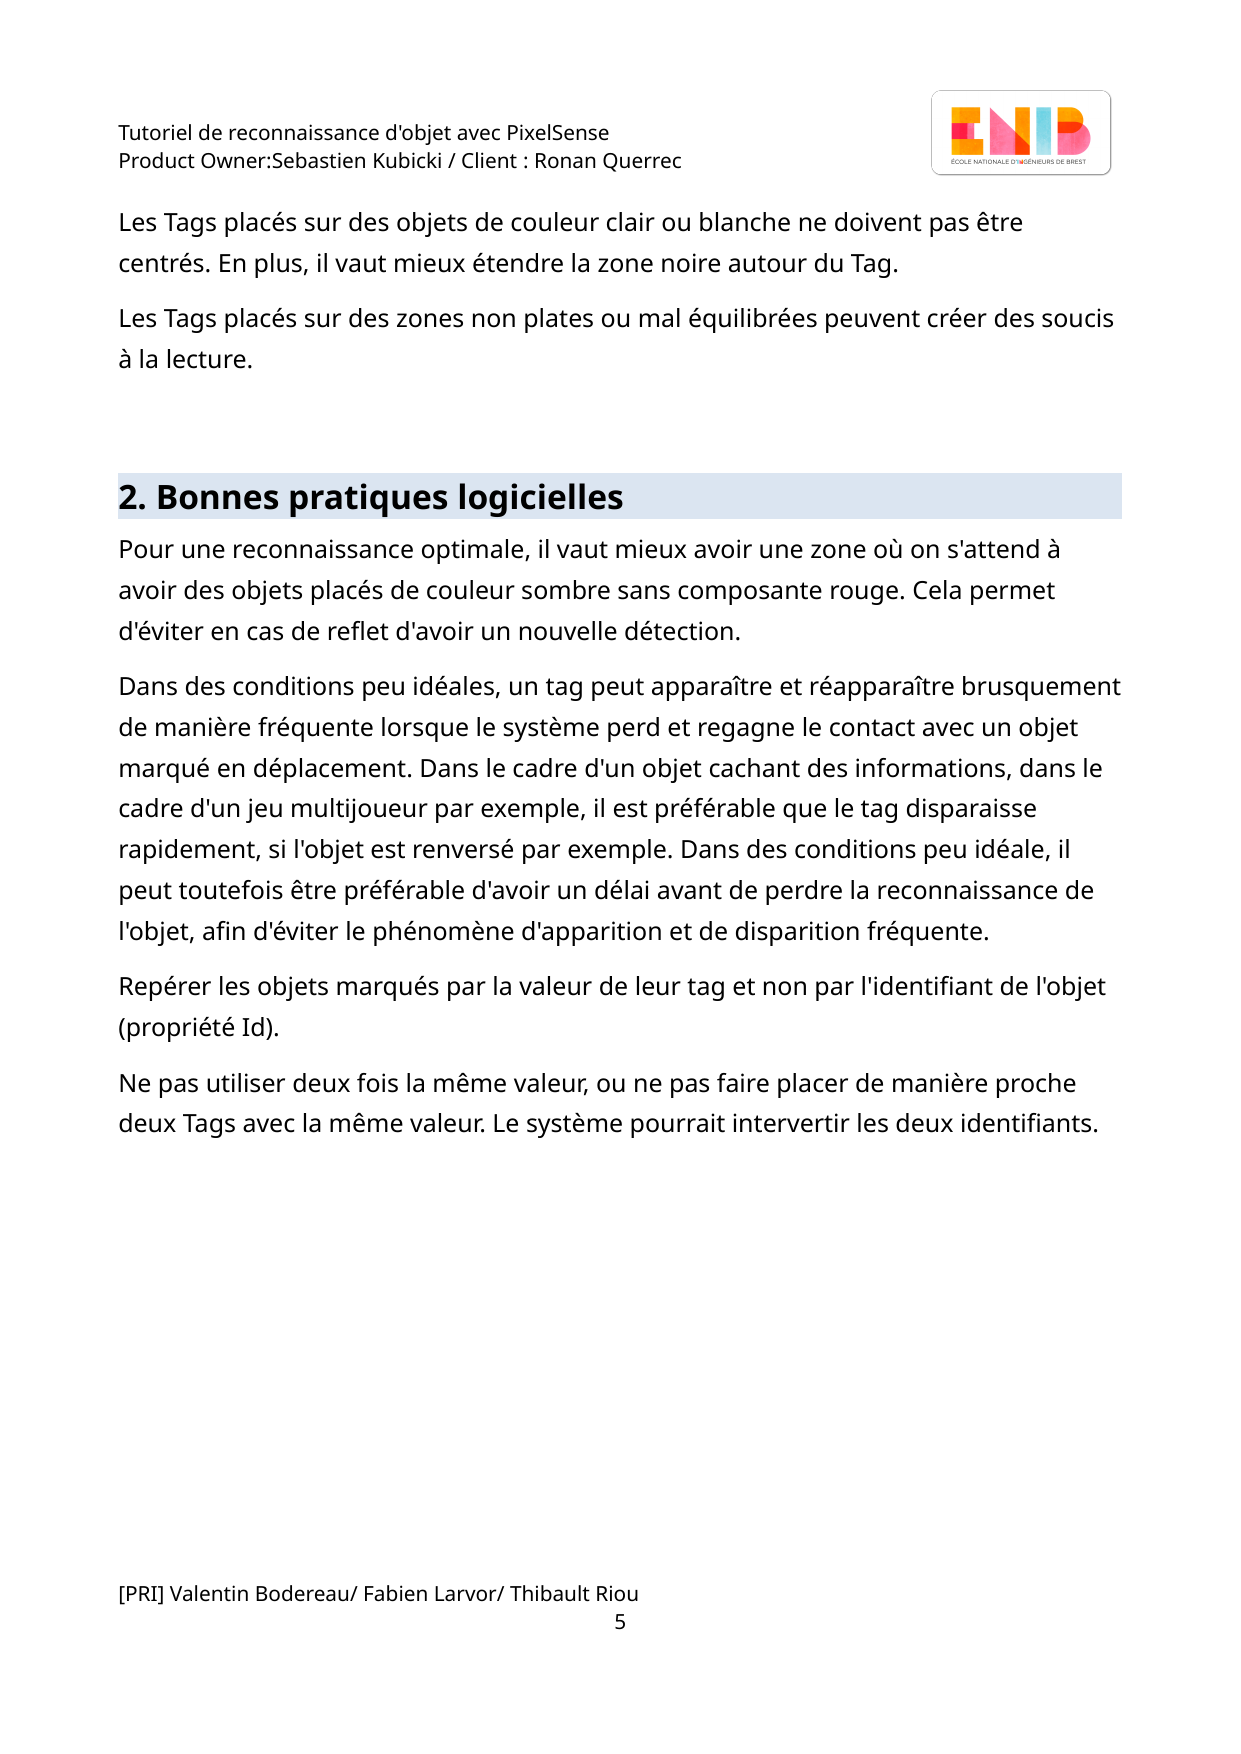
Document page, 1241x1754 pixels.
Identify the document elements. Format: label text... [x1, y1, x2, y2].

text Pour une reconnaissance optimale, il vaut mieux avoir une zone où on s'attend à avoir des objets placés de couleur sombre sans composante rouge. Cela permet d'éviter en cas de reflet d'avoir un nouvelle détection. [118, 531, 1122, 647]
text Les Tags placés sur des zones non plates ou mal équilibrées peuvent créer des soucis à la lecture. [118, 301, 1122, 376]
text Les Tags placés sur des objets de couleur clair ou blanche ne doivent pas être centrés. En plus, il vaut mieux étendre la zone noire autour du Tag. [118, 204, 1122, 279]
subtitle 2. Bonnes pratiques logicielles [118, 473, 1122, 519]
text Repérer les objets marqués par la valeur de leur tag et non par l'identifiant de l'objet (propriété Id). [118, 969, 1122, 1044]
text Dans des conditions peu idéales, un tag peut apparaître et réapparaître brusquement de manière fréquente lorsque le système perd et regagne le contact avec un objet marqué en déplacement. Dans le cadre d'un objet cachant des informations, dans le cadre d'un jeu multijoueur par exemple, il est préférable que le tag disparaisse rapidement, si l'objet est renversé par exemple. Dans des conditions peu idéale, il peut toutefois être préférable d'avoir un délai avant de perdre la reconnaissance de l'objet, afin d'éviter le phénomène d'apparition et de disparition fréquente. [118, 668, 1122, 948]
text Ne pas utiliser deux fois la même valeur, ou ne pas faire placer de manière proche deux Tags avec la même valeur. Le système pourrait intervertir les deux identifiants. [118, 1065, 1122, 1140]
picture [930, 90, 1113, 177]
